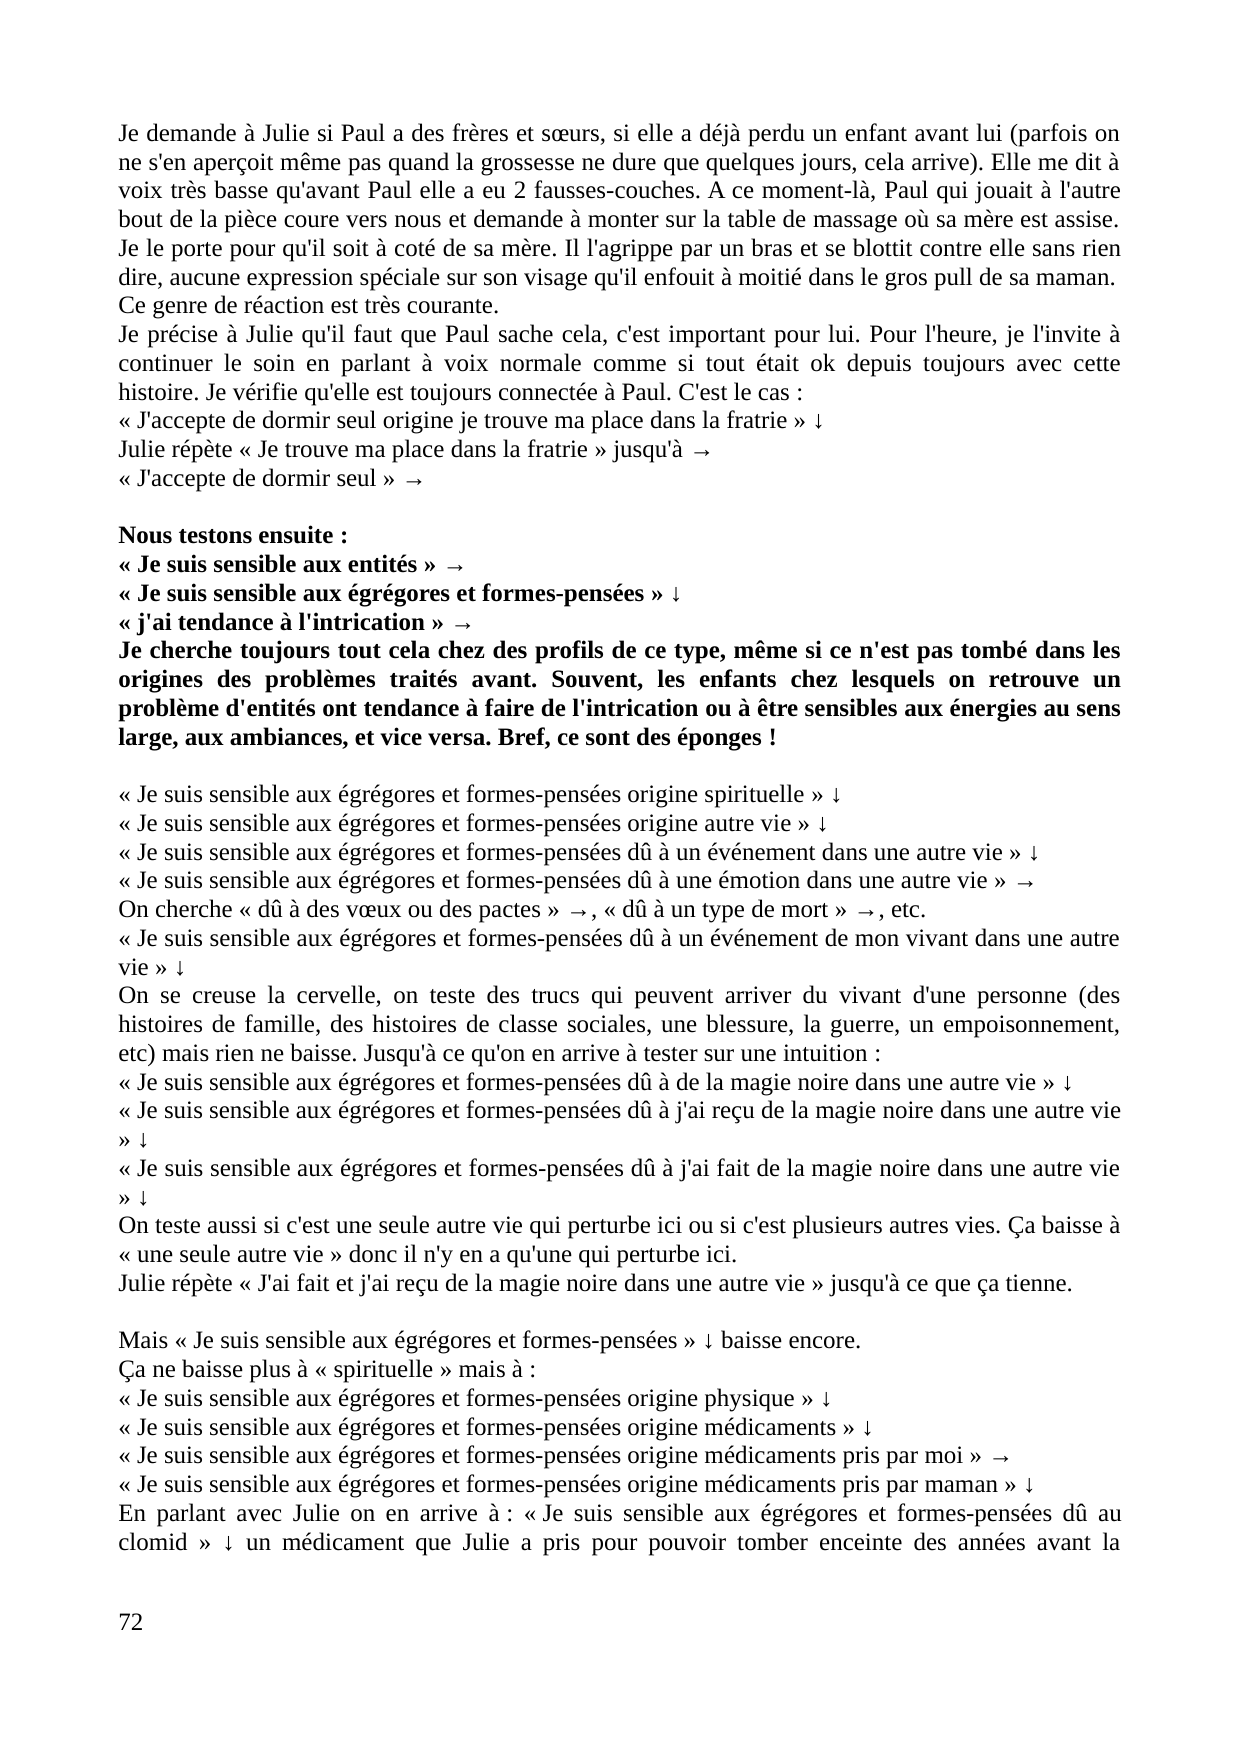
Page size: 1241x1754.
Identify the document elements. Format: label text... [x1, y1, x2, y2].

text Mais « Je suis sensible aux égrégores et formes-pensées » ↓ baisse encore. [118, 1326, 1122, 1354]
text « Je suis sensible aux égrégores et formes-pensées dû à une émotion dans une autre vie » → [118, 866, 1122, 894]
text « J'accepte de dormir seul origine je trouve ma place dans la fratrie » ↓ [118, 406, 1122, 434]
text Nous testons ensuite : [118, 521, 1122, 549]
text On se creuse la cervelle, on teste des trucs qui peuvent arriver du vivant d'une personne (des histoires de famille, des histoires de classe sociales, une blessure, la guerre, un empoisonnement, etc) mais rien ne baisse. Jusqu'à ce qu'on en arrive à tester sur une intuition : [118, 981, 1122, 1067]
text En parlant avec Julie on en arrive à : « Je suis sensible aux égrégores et formes-pensées dû au clomid » ↓ un médicament que Julie a pris pour pouvoir tomber enceinte des années avant la [118, 1498, 1122, 1556]
text « Je suis sensible aux égrégores et formes-pensées origine physique » ↓ [118, 1383, 1122, 1412]
text « Je suis sensible aux égrégores et formes-pensées dû à un événement de mon vivant dans une autre vie » ↓ [118, 923, 1122, 981]
text « Je suis sensible aux égrégores et formes-pensées dû à j'ai fait de la magie noire dans une autre vie » ↓ [118, 1153, 1122, 1211]
text « Je suis sensible aux égrégores et formes-pensées dû à un événement dans une autre vie » ↓ [118, 837, 1122, 866]
text On cherche « dû à des vœux ou des pactes » →, « dû à un type de mort » →, etc. [118, 894, 1122, 923]
text On teste aussi si c'est une seule autre vie qui perturbe ici ou si c'est plusieurs autres vies. Ça baisse à « une seule autre vie » donc il n'y en a qu'une qui perturbe ici. [118, 1211, 1122, 1268]
text « Je suis sensible aux égrégores et formes-pensées origine médicaments pris par maman » ↓ [118, 1469, 1122, 1498]
text Ça ne baisse plus à « spirituelle » mais à : [118, 1354, 1122, 1383]
text « Je suis sensible aux égrégores et formes-pensées » ↓ [118, 578, 1122, 607]
text « Je suis sensible aux égrégores et formes-pensées origine médicaments » ↓ [118, 1412, 1122, 1441]
text « Je suis sensible aux égrégores et formes-pensées origine autre vie » ↓ [118, 808, 1122, 837]
text « Je suis sensible aux égrégores et formes-pensées dû à j'ai reçu de la magie noire dans une autre vie » ↓ [118, 1096, 1122, 1153]
text « Je suis sensible aux égrégores et formes-pensées dû à de la magie noire dans une autre vie » ↓ [118, 1067, 1122, 1096]
text Je précise à Julie qu'il faut que Paul sache cela, c'est important pour lui. Pour l'heure, je l'invite à continuer le soin en parlant à voix normale comme si tout était ok depuis toujours avec cette histoire. Je vérifie qu'elle est toujours connectée à Paul. C'est le cas : [118, 319, 1122, 406]
text « Je suis sensible aux égrégores et formes-pensées origine médicaments pris par moi » → [118, 1441, 1122, 1469]
text « J'accepte de dormir seul » → [118, 463, 1122, 492]
text « Je suis sensible aux entités » → [118, 549, 1122, 578]
text « j'ai tendance à l'intrication » → [118, 607, 1122, 636]
text Je demande à Julie si Paul a des frères et sœurs, si elle a déjà perdu un enfant avant lui (parfois on ne s'en aperçoit même pas quand la grossesse ne dure que quelques jours, cela arrive). Elle me dit à voix très basse qu'avant Paul elle a eu 2 fausses-couches. A ce moment-là, Paul qui jouait à l'autre bout de la pièce coure vers nous et demande à monter sur la table de massage où sa mère est assise. Je le porte pour qu'il soit à coté de sa mère. Il l'agrippe par un bras et se blottit contre elle sans rien dire, aucune expression spéciale sur son visage qu'il enfouit à moitié dans le gros pull de sa maman. [118, 118, 1122, 291]
text Julie répète « J'ai fait et j'ai reçu de la magie noire dans une autre vie » jusqu'à ce que ça tienne. [118, 1268, 1122, 1297]
text Je cherche toujours tout cela chez des profils de ce type, même si ce n'est pas tombé dans les origines des problèmes traités avant. Souvent, les enfants chez lesquels on retrouve un problème d'entités ont tendance à faire de l'intrication ou à être sensibles aux énergies au sens large, aux ambiances, et vice versa. Bref, ce sont des éponges ! [118, 636, 1122, 751]
text « Je suis sensible aux égrégores et formes-pensées origine spirituelle » ↓ [118, 779, 1122, 808]
text Ce genre de réaction est très courante. [118, 291, 1122, 319]
text Julie répète « Je trouve ma place dans la fratrie » jusqu'à → [118, 434, 1122, 463]
